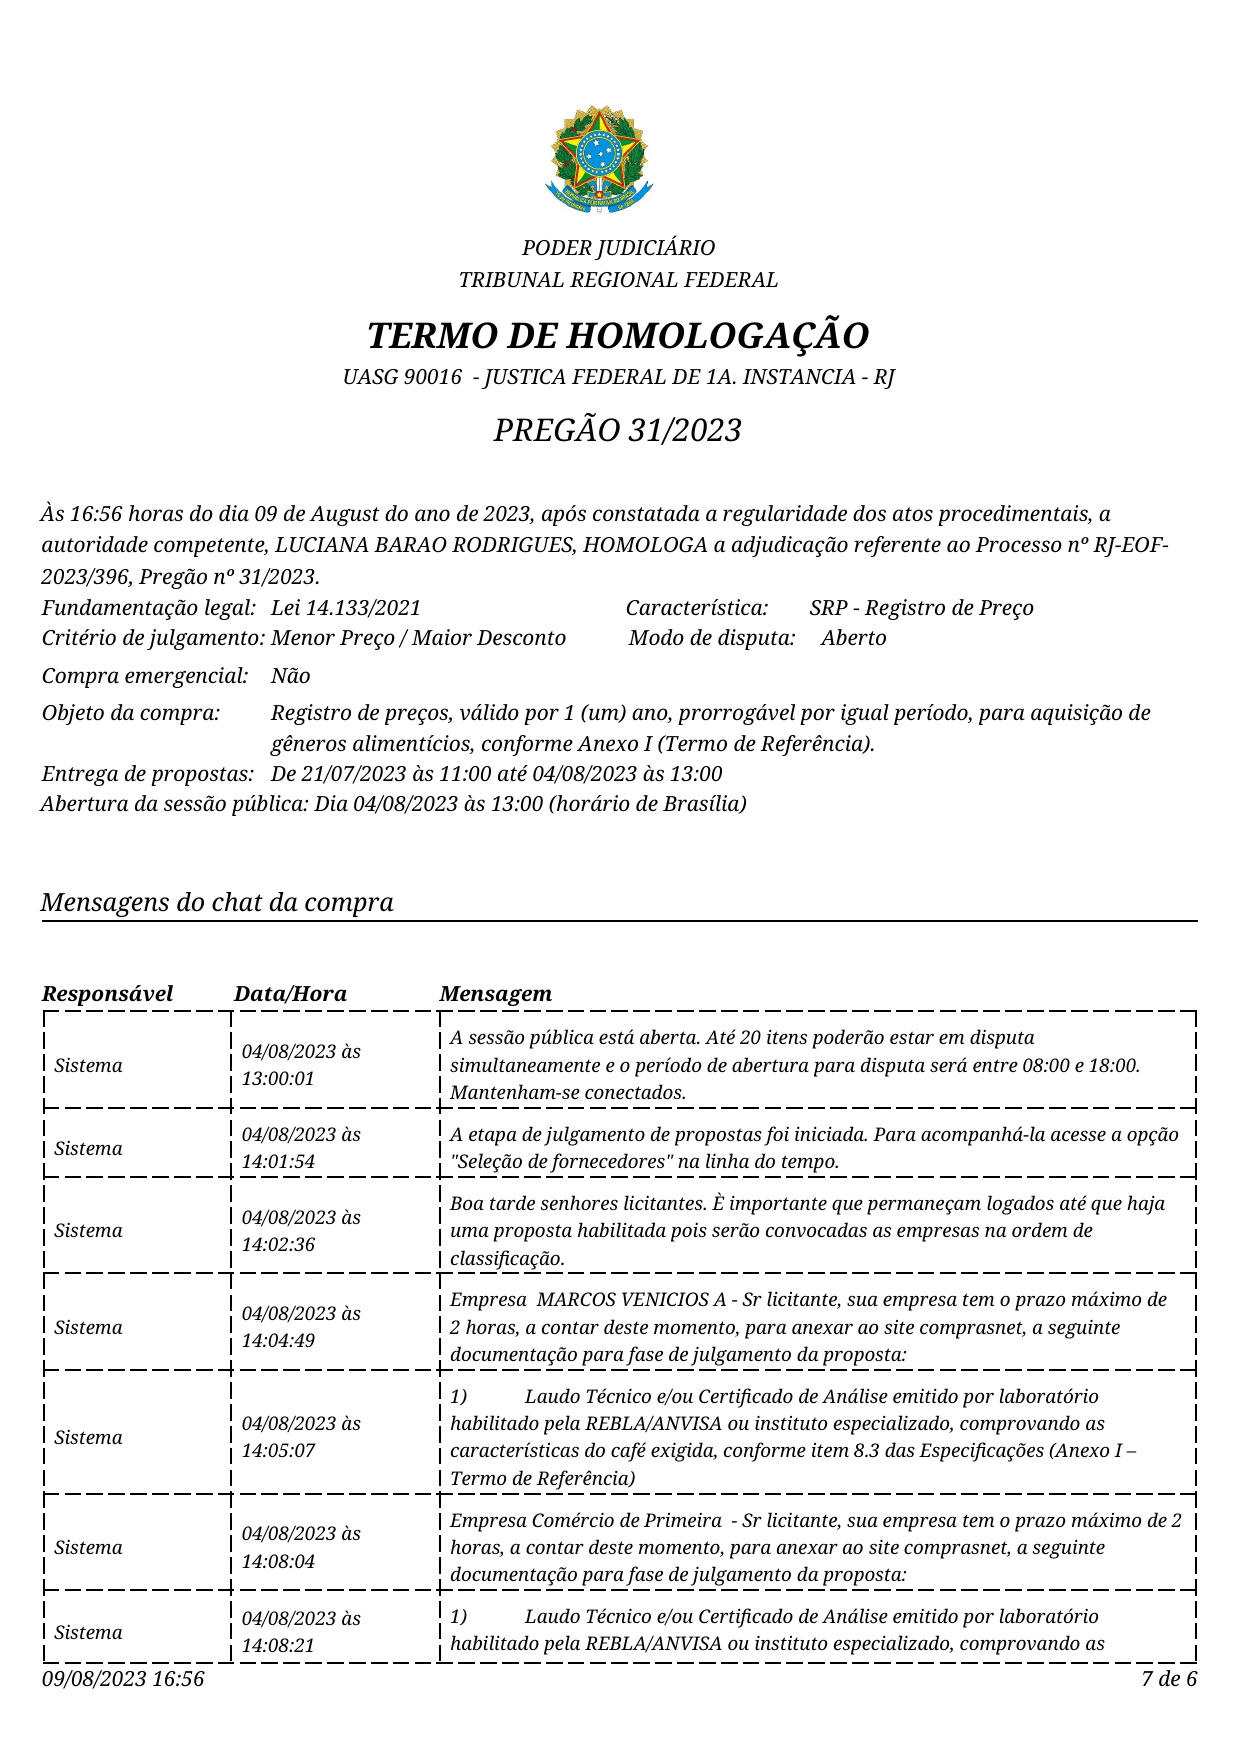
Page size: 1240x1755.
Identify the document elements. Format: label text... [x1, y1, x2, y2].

table_cell Sistema [44, 1589, 231, 1662]
text Abertura da sessão pública: Dia 04/08/2023 às 13:00 (horário de Brasília) [40, 789, 1200, 818]
table_cell A etapa de julgamento de propostas foi iniciada. Para acompanhá-la acesse a opção "Seleção de fornecedores" na linha do tempo. [440, 1107, 1196, 1176]
table_cell 04/08/2023 às 14:04:49 [231, 1272, 439, 1369]
table_cell De 21/07/2023 às 11:00 até 04/08/2023 às 13:00 [271, 759, 1196, 789]
table_cell 04/08/2023 às 14:02:36 [231, 1176, 439, 1272]
table_cell 1) Laudo Técnico e/ou Certificado de Análise emitido por laboratório habilitado pela REBLA/ANVISA ou instituto especializado, comprovando as características do café exigida, conforme item 8.3 das Especificações (Anexo I – Termo de Referência) [440, 1369, 1196, 1492]
table_cell Sistema [44, 1493, 231, 1589]
table_cell Sistema [44, 1107, 231, 1176]
table_cell Sistema [44, 1176, 231, 1272]
subtitle TERMO DE HOMOLOGAÇÃO [42, 311, 1198, 359]
table_cell Não [271, 661, 1196, 698]
table_cell Compra emergencial: [42, 661, 271, 698]
text Mensagens do chat da compra [40, 884, 1200, 918]
text UASG 90016 - JUSTICA FEDERAL DE 1A. INSTANCIA - RJ [42, 362, 1198, 391]
table_header 04/08/2023 às 13:00:01 [231, 1010, 439, 1107]
table_cell 04/08/2023 às 14:08:04 [231, 1493, 439, 1589]
table_cell Empresa Comércio de Primeira - Sr licitante, sua empresa tem o prazo máximo de 2 horas, a contar deste momento, para anexar ao site comprasnet, a seguinte documentação para fase de julgamento da proposta: [440, 1493, 1196, 1589]
table_cell Boa tarde senhores licitantes. È importante que permaneçam logados até que haja uma proposta habilitada pois serão convocadas as empresas na ordem de classificação. [440, 1176, 1196, 1272]
table_header A sessão pública está aberta. Até 20 itens poderão estar em disputa simultaneamente e o período de abertura para disputa será entre 08:00 e 18:00. Mantenham-se conectados. [440, 1010, 1196, 1107]
text PODER JUDICIÁRIO [42, 233, 1198, 261]
table_header Lei 14.133/2021 Característica: SRP - Registro de Preço [271, 593, 1196, 623]
table_cell Entrega de propostas: [42, 759, 271, 789]
table_cell Menor Preço / Maior Desconto Modo de disputa: Aberto [271, 623, 1196, 661]
table_cell Objeto da compra: [42, 698, 271, 759]
table_header Sistema [44, 1010, 231, 1107]
table_header Fundamentação legal: [42, 593, 271, 623]
table_cell 04/08/2023 às 14:08:21 [231, 1589, 439, 1662]
table_cell Empresa MARCOS VENICIOS A - Sr licitante, sua empresa tem o prazo máximo de 2 horas, a contar deste momento, para anexar ao site comprasnet, a seguinte documentação para fase de julgamento da proposta: [440, 1272, 1196, 1369]
text Responsável Data/Hora Mensagem [42, 979, 1200, 1008]
table_cell 04/08/2023 às 14:05:07 [231, 1369, 439, 1492]
table_cell Sistema [44, 1369, 231, 1492]
table_cell Sistema [44, 1272, 231, 1369]
table_cell 1) Laudo Técnico e/ou Certificado de Análise emitido por laboratório habilitado pela REBLA/ANVISA ou instituto especializado, comprovando as [440, 1589, 1196, 1662]
table_cell 04/08/2023 às 14:01:54 [231, 1107, 439, 1176]
text Às 16:56 horas do dia 09 de August do ano de 2023, após constatada a regularidade dos atos procedimentais, a autoridade competente, LUCIANA BARAO RODRIGUES, HOMOLOGA a adjudicação referente ao Processo nº RJ-EOF-2023/396, Pregão nº 31/2023. [40, 499, 1200, 590]
subtitle PREGÃO 31/2023 [42, 408, 1198, 451]
text TRIBUNAL REGIONAL FEDERAL [42, 265, 1198, 293]
table_cell Registro de preços, válido por 1 (um) ano, prorrogável por igual período, para aquisição de gêneros alimentícios, conforme Anexo I (Termo de Referência). [271, 698, 1196, 759]
table_cell Critério de julgamento: [42, 623, 271, 661]
